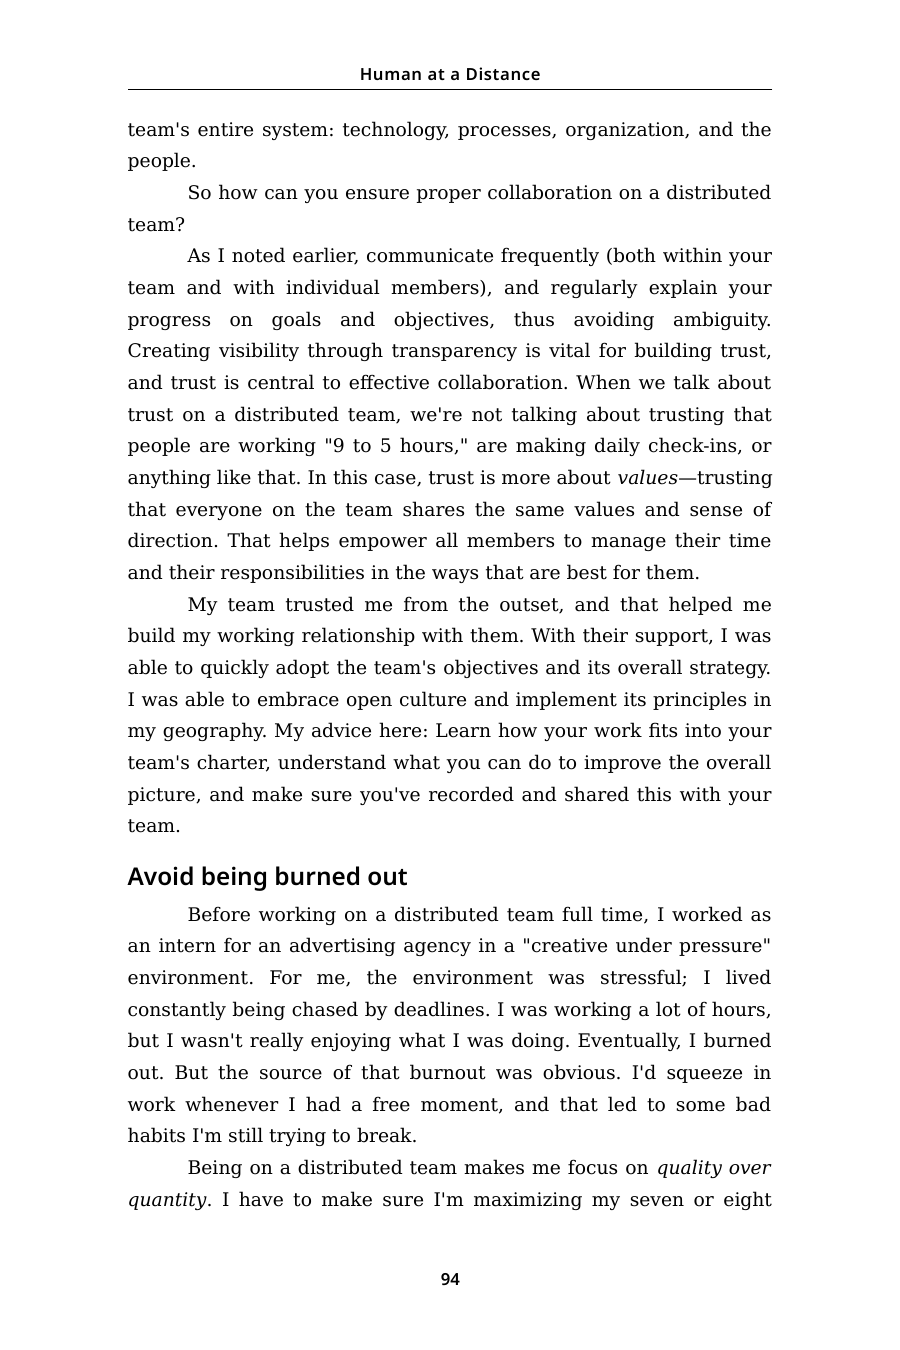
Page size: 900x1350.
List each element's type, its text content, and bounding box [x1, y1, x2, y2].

text My team trusted me from the outset, and that helped me build my working relationship with them. With their support, I was able to quickly adopt the team's objectives and its overall strategy. I was able to embrace open culture and implement its principles in my geography. My advice here: Learn how your work fits into your team's charter, understand what you can do to improve the overall picture, and make sure you've recorded and shared this with your team. [127, 593, 772, 837]
text Being on a distributed team makes me focus on quality over quantity. I have to make sure I'm maximizing my seven or eight [127, 1157, 772, 1211]
text team's entire system: technology, processes, organization, and the people. [127, 118, 772, 172]
text So how can you ensure proper collaboration on a distributed team? [127, 182, 772, 235]
text As I noted earlier, communicate frequently (both within your team and with individual members), and regularly explain your progress on goals and objectives, thus avoiding ambiguity. Creating visibility through transparency is vital for building trust, and trust is central to effective collaboration. When we talk about trust on a distributed team, we're not talking about trusting that people are working "9 to 5 hours," are making daily check-ins, or anything like that. In this case, trust is more about values—trusting that everyone on the team shares the same values and sense of direction. That helps empower all members to manage their time and their responsibilities‌‌ in the ways that are best for them. [127, 245, 772, 584]
text Before working on a distributed team full time, I worked as an intern for an advertising agency in a "creative under pressure" environment. For me, the environment was stressful; I lived constantly being chased by deadlines. I was working a lot of hours, but I wasn't really enjoying what I was doing. Eventually, I burned out. But the source of that burnout was obvious. I'd squeeze in work whenever I had a free moment, and that led to some bad habits I'm still trying to break. [127, 904, 772, 1147]
subtitle Avoid being burned out [127, 861, 772, 891]
